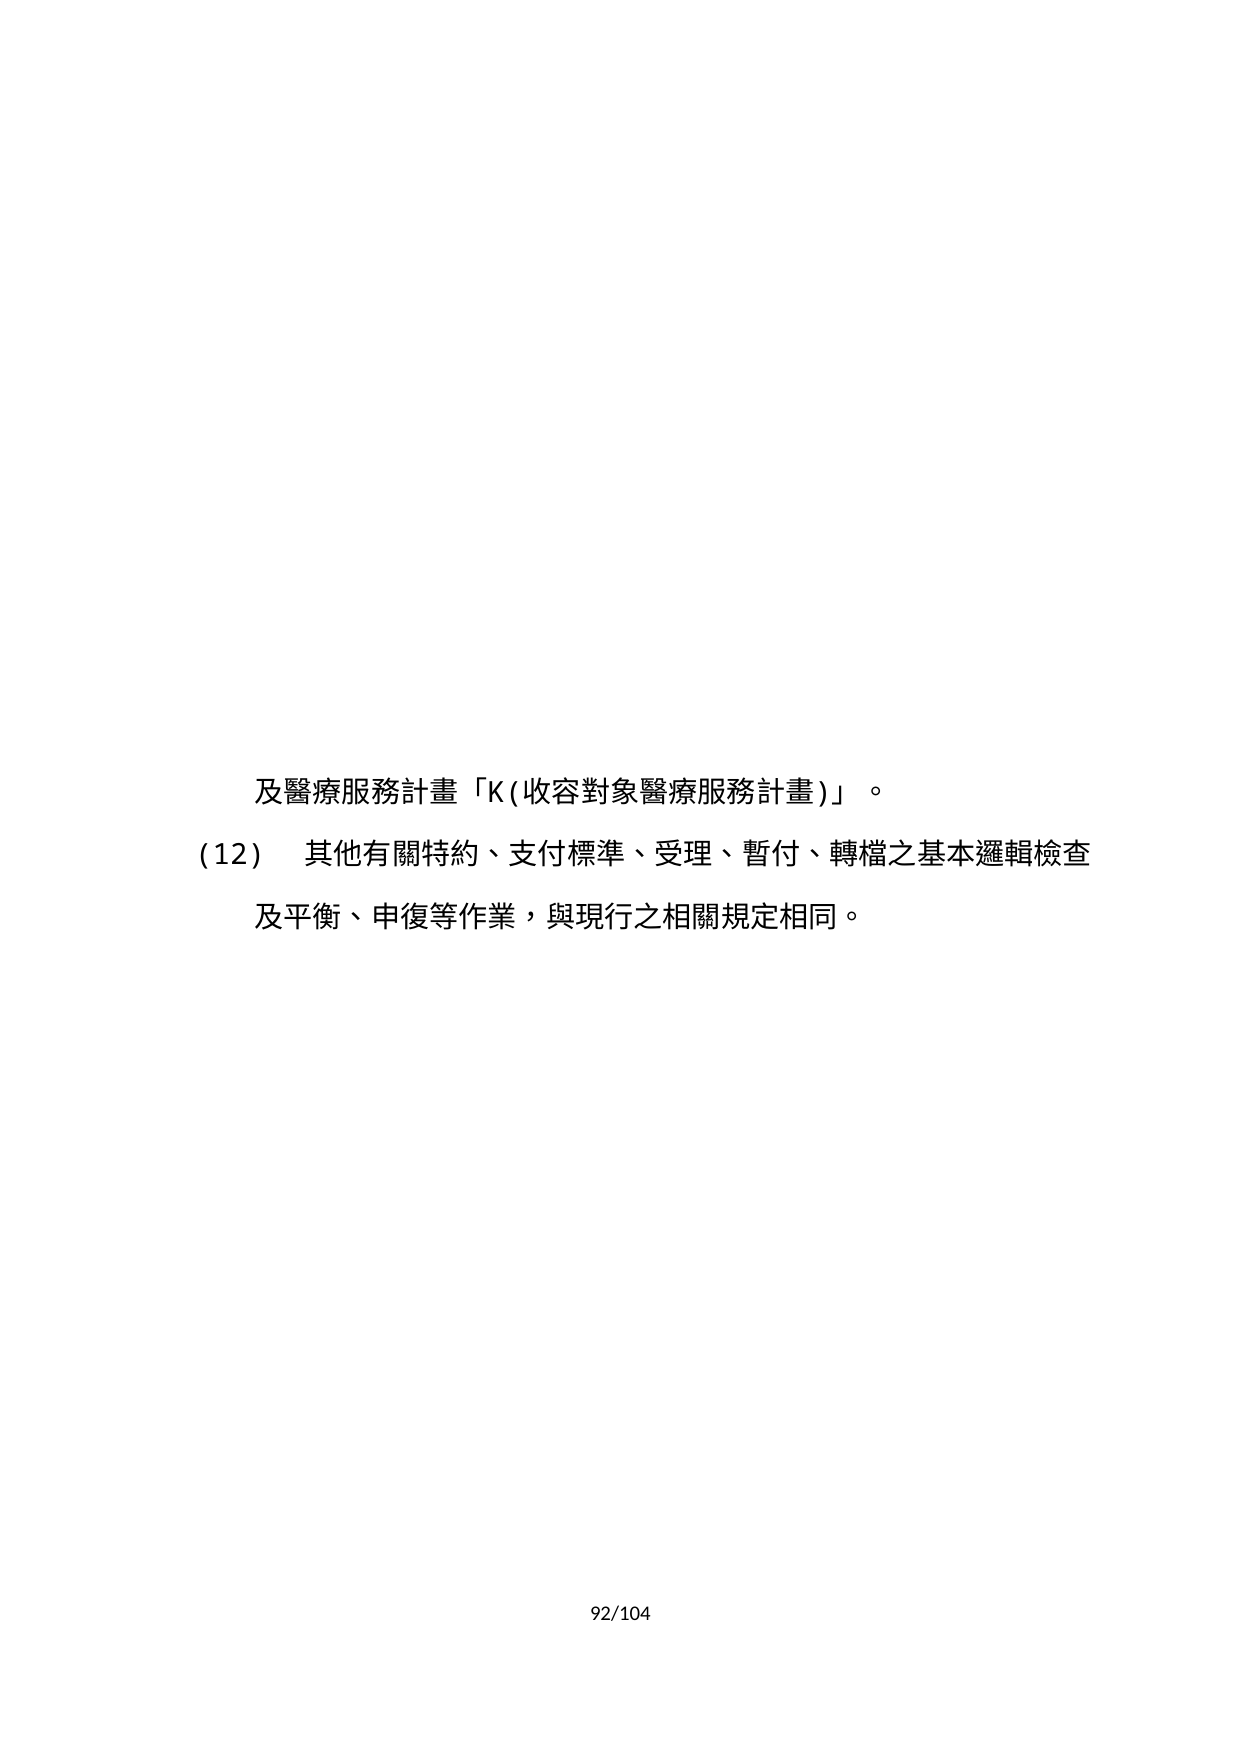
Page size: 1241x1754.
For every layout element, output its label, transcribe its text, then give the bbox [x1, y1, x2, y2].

list 其他有關特約、支付標準、受理、暫付、轉檔之基本邏輯檢查及平衡、申復等作業，與現行之相關規定相同。 [195, 810, 1098, 935]
list 及醫療服務計畫「K(收容對象醫療服務計畫)」。 [195, 748, 1098, 810]
